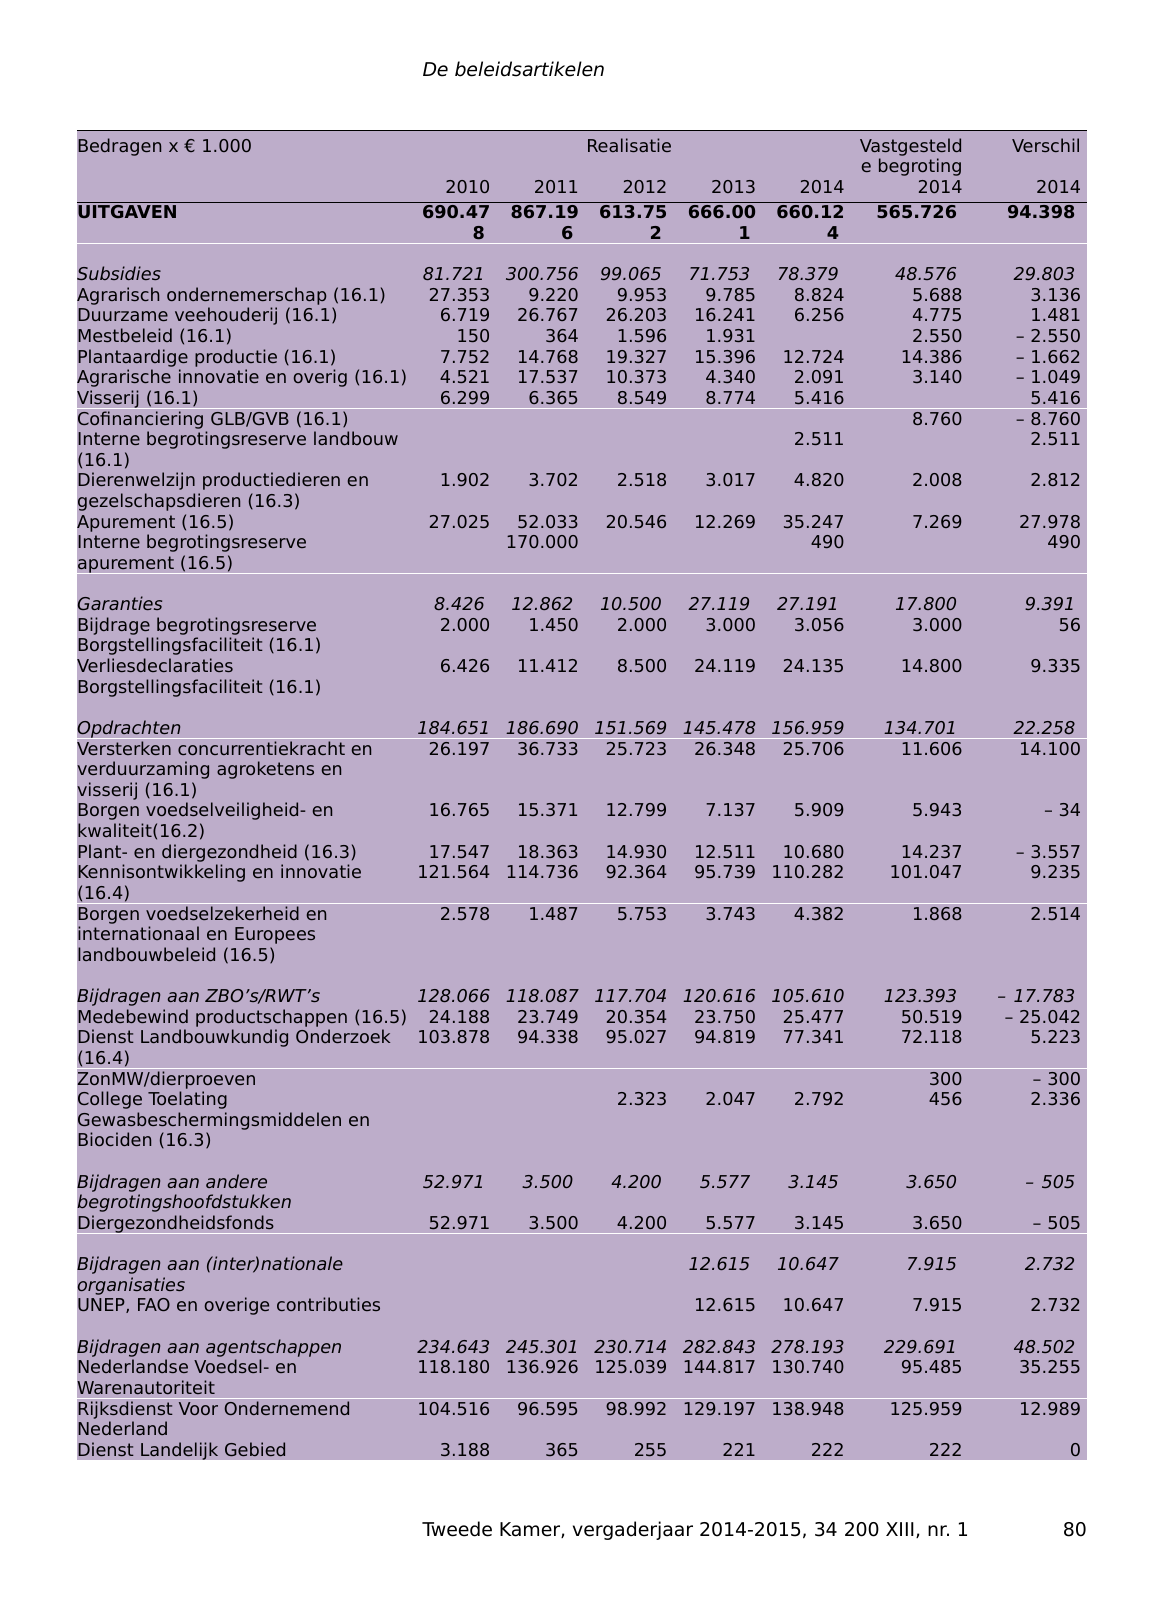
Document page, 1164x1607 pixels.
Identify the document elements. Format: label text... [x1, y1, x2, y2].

table_cell 23.749 [496, 1007, 584, 1027]
table_cell 121.564 [408, 862, 496, 903]
table_cell Bijdrage begrotingsreserve Borgstellingsfaciliteit (16.1) [77, 615, 407, 656]
table_cell [77, 1234, 407, 1254]
table_cell Garanties [77, 594, 407, 615]
table_cell Dierenwelzijn productiedieren en gezelschapsdieren (16.3) [77, 470, 407, 512]
table_cell Cofinanciering GLB/GVB (16.1) [77, 409, 407, 429]
table_cell [496, 1316, 584, 1337]
table_cell 8.824 [762, 285, 850, 305]
table_cell [762, 244, 850, 264]
table_cell 2.511 [969, 429, 1087, 470]
table_cell 3.145 [762, 1213, 850, 1233]
table_cell Nederlandse Voedsel- en Warenautoriteit [77, 1357, 407, 1398]
table_cell 6.365 [496, 388, 584, 408]
table_cell [408, 574, 496, 594]
table_cell [585, 1069, 673, 1089]
table_cell [585, 1234, 673, 1254]
table_cell 20.354 [585, 1007, 673, 1027]
table_cell 3.140 [850, 367, 968, 388]
table_cell UNEP, FAO en overige contributies [77, 1295, 407, 1316]
table_cell Diergezondheidsfonds [77, 1213, 407, 1233]
table_cell 10.373 [585, 367, 673, 388]
table_header Bedragen x € 1.000 [77, 131, 407, 177]
table_cell 3.743 [673, 904, 762, 965]
table_cell 2.732 [969, 1254, 1087, 1295]
table_cell UITGAVEN [77, 203, 407, 243]
table_cell – 8.760 [969, 409, 1087, 429]
table_cell 10.680 [762, 842, 850, 862]
table_cell 221 [673, 1440, 762, 1460]
table_cell [673, 532, 762, 573]
table_cell – 1.662 [969, 347, 1087, 367]
table_cell 3.702 [496, 470, 584, 512]
table_cell Dienst Landbouwkundig Onderzoek (16.4) [77, 1027, 407, 1068]
table_cell [585, 244, 673, 264]
table_cell 8.426 [408, 594, 496, 615]
table_cell Kennisontwikkeling en innovatie (16.4) [77, 862, 407, 903]
table_cell 114.736 [496, 862, 584, 903]
table_cell 2.514 [969, 904, 1087, 965]
table_cell [77, 1151, 407, 1172]
table_cell [673, 1316, 762, 1337]
table_cell 1.481 [969, 305, 1087, 326]
table_cell 10.647 [762, 1295, 850, 1316]
table_cell [850, 1234, 968, 1254]
table_cell [850, 1316, 968, 1337]
table_cell 71.753 [673, 264, 762, 285]
table_cell 15.396 [673, 347, 762, 367]
table_cell Mestbeleid (16.1) [77, 326, 407, 347]
table_cell 94.338 [496, 1027, 584, 1068]
table_cell Apurement (16.5) [77, 512, 407, 532]
table_cell [673, 574, 762, 594]
table_cell Medebewind productschappen (16.5) [77, 1007, 407, 1027]
table_cell 5.223 [969, 1027, 1087, 1068]
table_cell 4.382 [762, 904, 850, 965]
table_cell 278.193 [762, 1337, 850, 1357]
table_cell Plantaardige productie (16.1) [77, 347, 407, 367]
table_cell 184.651 [408, 718, 496, 738]
table_cell Versterken concurrentiekracht en verduurzaming agroketens en visserij (16.1) [77, 739, 407, 800]
table_cell 125.959 [850, 1399, 968, 1440]
table_cell – 505 [969, 1213, 1087, 1233]
table_cell [585, 1151, 673, 1172]
table_cell – 505 [969, 1172, 1087, 1213]
table_cell Duurzame veehouderij (16.1) [77, 305, 407, 326]
table_cell [850, 697, 968, 718]
table_cell 52.971 [408, 1172, 496, 1213]
table_cell [408, 1234, 496, 1254]
table_cell [850, 532, 968, 573]
table_cell 186.690 [496, 718, 584, 738]
table_cell 95.739 [673, 862, 762, 903]
table_cell 96.595 [496, 1399, 584, 1440]
table_cell [762, 1234, 850, 1254]
table_cell 2.008 [850, 470, 968, 512]
table_cell 2.511 [762, 429, 850, 470]
table_cell 234.643 [408, 1337, 496, 1357]
table_cell 17.800 [850, 594, 968, 615]
table_cell 7.137 [673, 800, 762, 842]
table_cell 9.235 [969, 862, 1087, 903]
table_cell 3.056 [762, 615, 850, 656]
table_cell 24.188 [408, 1007, 496, 1027]
table_cell 8.549 [585, 388, 673, 408]
table_cell 4.200 [585, 1172, 673, 1213]
table_cell 2010 [408, 177, 496, 202]
table_cell [496, 409, 584, 429]
table_cell 2.812 [969, 470, 1087, 512]
table_cell 81.721 [408, 264, 496, 285]
table_cell 5.688 [850, 285, 968, 305]
table_cell Subsidies [77, 264, 407, 285]
table_cell 3.000 [673, 615, 762, 656]
table_cell [762, 1069, 850, 1089]
table_cell 56 [969, 615, 1087, 656]
table_cell 16.765 [408, 800, 496, 842]
table_cell 48.502 [969, 1337, 1087, 1357]
table_cell 24.135 [762, 656, 850, 697]
table_cell 300.756 [496, 264, 584, 285]
table_cell 92.364 [585, 862, 673, 903]
table_cell 14.768 [496, 347, 584, 367]
table_cell – 300 [969, 1069, 1087, 1089]
table_cell 12.799 [585, 800, 673, 842]
table_cell Bijdragen aan agentschappen [77, 1337, 407, 1357]
table_cell 222 [762, 1440, 850, 1460]
table_cell 5.416 [969, 388, 1087, 408]
table_cell 2013 [673, 177, 762, 202]
table_cell [850, 388, 968, 408]
table_cell 2.323 [585, 1089, 673, 1151]
table_cell Plant- en diergezondheid (16.3) [77, 842, 407, 862]
table_cell 3.000 [850, 615, 968, 656]
table_cell 4.200 [585, 1213, 673, 1233]
table_cell [77, 177, 407, 202]
table_cell 6.256 [762, 305, 850, 326]
table_cell 229.691 [850, 1337, 968, 1357]
table_cell [585, 697, 673, 718]
table_cell 3.136 [969, 285, 1087, 305]
table_cell [408, 965, 496, 986]
table_cell 118.180 [408, 1357, 496, 1398]
table_cell Agrarisch ondernemerschap (16.1) [77, 285, 407, 305]
table_cell [496, 574, 584, 594]
table_cell 101.047 [850, 862, 968, 903]
table_cell 2011 [496, 177, 584, 202]
table_cell 7.269 [850, 512, 968, 532]
table_cell 1.931 [673, 326, 762, 347]
table_cell 128.066 [408, 986, 496, 1007]
table_cell – 17.783 [969, 986, 1087, 1007]
table_cell [969, 1234, 1087, 1254]
table_cell 613.752 [585, 203, 673, 243]
table_cell [496, 1089, 584, 1151]
table_cell 456 [850, 1089, 968, 1151]
table_cell – 2.550 [969, 326, 1087, 347]
table_cell 245.301 [496, 1337, 584, 1357]
table_cell 3.017 [673, 470, 762, 512]
table_cell 490 [762, 532, 850, 573]
table_cell 23.750 [673, 1007, 762, 1027]
table_cell 156.959 [762, 718, 850, 738]
table_cell 7.915 [850, 1295, 968, 1316]
table_cell 2.000 [408, 615, 496, 656]
table_cell 103.878 [408, 1027, 496, 1068]
table_cell [762, 965, 850, 986]
table_cell [408, 244, 496, 264]
table_cell [408, 1254, 496, 1295]
table_cell [408, 1069, 496, 1089]
table_cell [585, 965, 673, 986]
table_header Realisatie [408, 131, 850, 177]
table_cell Bijdragen aan (inter)nationale organisaties [77, 1254, 407, 1295]
table_cell 98.992 [585, 1399, 673, 1440]
table_cell 1.596 [585, 326, 673, 347]
table_cell 99.065 [585, 264, 673, 285]
table_cell 2014 [850, 177, 968, 202]
table_cell [850, 429, 968, 470]
table_cell 36.733 [496, 739, 584, 800]
table_cell 72.118 [850, 1027, 968, 1068]
table_cell Dienst Landelijk Gebied [77, 1440, 407, 1460]
table_cell 0 [969, 1440, 1087, 1460]
table_cell 1.902 [408, 470, 496, 512]
table_cell 9.953 [585, 285, 673, 305]
table_cell ZonMW/dierproeven [77, 1069, 407, 1089]
table_cell 6.299 [408, 388, 496, 408]
table_cell [408, 1151, 496, 1172]
table_cell 5.416 [762, 388, 850, 408]
table_cell 8.500 [585, 656, 673, 697]
table_cell 12.989 [969, 1399, 1087, 1440]
table_cell 1.487 [496, 904, 584, 965]
table_cell 14.386 [850, 347, 968, 367]
table_cell 18.363 [496, 842, 584, 862]
table_cell 9.391 [969, 594, 1087, 615]
table_cell [969, 244, 1087, 264]
table_cell 14.800 [850, 656, 968, 697]
table_cell 14.237 [850, 842, 968, 862]
table_cell 5.577 [673, 1172, 762, 1213]
table_cell [77, 697, 407, 718]
table_cell [585, 1316, 673, 1337]
table_cell Interne begrotingsreserve landbouw (16.1) [77, 429, 407, 470]
table_cell 867.196 [496, 203, 584, 243]
table_cell 11.606 [850, 739, 968, 800]
table_cell 690.478 [408, 203, 496, 243]
table_cell 50.519 [850, 1007, 968, 1027]
table_cell 27.025 [408, 512, 496, 532]
table_cell 125.039 [585, 1357, 673, 1398]
table_cell 2.047 [673, 1089, 762, 1151]
table_cell 9.335 [969, 656, 1087, 697]
table_cell 17.547 [408, 842, 496, 862]
table_cell [408, 409, 496, 429]
table_cell 3.650 [850, 1213, 968, 1233]
table_cell 27.978 [969, 512, 1087, 532]
table_cell 255 [585, 1440, 673, 1460]
table_cell 5.577 [673, 1213, 762, 1233]
table_cell [673, 429, 762, 470]
table_cell Verliesdeclaraties Borgstellingsfaciliteit (16.1) [77, 656, 407, 697]
table_cell 2.336 [969, 1089, 1087, 1151]
table_cell 565.726 [850, 203, 968, 243]
table_cell 144.817 [673, 1357, 762, 1398]
table_cell [673, 1151, 762, 1172]
table_cell [762, 574, 850, 594]
table_cell 364 [496, 326, 584, 347]
table_cell 95.027 [585, 1027, 673, 1068]
table_cell 8.774 [673, 388, 762, 408]
table_cell [850, 244, 968, 264]
table_cell 29.803 [969, 264, 1087, 285]
table_cell [408, 697, 496, 718]
table_cell 2.000 [585, 615, 673, 656]
table_cell 11.412 [496, 656, 584, 697]
table_cell 104.516 [408, 1399, 496, 1440]
table_cell 20.546 [585, 512, 673, 532]
table_cell 24.119 [673, 656, 762, 697]
table_cell 130.740 [762, 1357, 850, 1398]
table_cell 2.792 [762, 1089, 850, 1151]
table_cell [77, 965, 407, 986]
table_cell [585, 409, 673, 429]
table_cell [496, 1151, 584, 1172]
table_cell [408, 1089, 496, 1151]
table_cell [408, 429, 496, 470]
table_cell – 25.042 [969, 1007, 1087, 1027]
table_cell 3.500 [496, 1172, 584, 1213]
table_cell 138.948 [762, 1399, 850, 1440]
table_cell 170.000 [496, 532, 584, 573]
table_cell 52.971 [408, 1213, 496, 1233]
table_cell [585, 1254, 673, 1295]
table_cell 10.647 [762, 1254, 850, 1295]
table_cell 27.119 [673, 594, 762, 615]
table_cell 4.521 [408, 367, 496, 388]
table_cell 120.616 [673, 986, 762, 1007]
table_cell 25.706 [762, 739, 850, 800]
table_cell [408, 532, 496, 573]
table_cell [673, 409, 762, 429]
table_cell 27.191 [762, 594, 850, 615]
table_cell [762, 326, 850, 347]
table_cell Agrarische innovatie en overig (16.1) [77, 367, 407, 388]
table_cell Rijksdienst Voor Ondernemend Nederland [77, 1399, 407, 1440]
table_cell 12.724 [762, 347, 850, 367]
table_cell 6.426 [408, 656, 496, 697]
table_cell [850, 1151, 968, 1172]
table_cell 300 [850, 1069, 968, 1089]
table_cell 35.255 [969, 1357, 1087, 1398]
table_cell 4.340 [673, 367, 762, 388]
table_cell – 34 [969, 800, 1087, 842]
table_cell [762, 409, 850, 429]
table_cell 1.868 [850, 904, 968, 965]
table_cell 78.379 [762, 264, 850, 285]
table_cell 1.450 [496, 615, 584, 656]
table_cell 4.820 [762, 470, 850, 512]
table_cell 12.269 [673, 512, 762, 532]
table_cell [496, 244, 584, 264]
table_header Verschil [969, 131, 1087, 177]
table_cell 12.862 [496, 594, 584, 615]
table_cell [496, 697, 584, 718]
table_cell [77, 244, 407, 264]
table_cell 365 [496, 1440, 584, 1460]
table_cell 2.091 [762, 367, 850, 388]
table_cell [969, 1316, 1087, 1337]
table_cell [408, 1295, 496, 1316]
table_cell [496, 1069, 584, 1089]
table_cell 222 [850, 1440, 968, 1460]
table_cell 94.819 [673, 1027, 762, 1068]
table_cell 22.258 [969, 718, 1087, 738]
table_cell [673, 697, 762, 718]
table_cell 35.247 [762, 512, 850, 532]
table_cell 52.033 [496, 512, 584, 532]
table_cell 110.282 [762, 862, 850, 903]
table_cell 26.348 [673, 739, 762, 800]
table_cell 10.500 [585, 594, 673, 615]
table_cell 48.576 [850, 264, 968, 285]
table_cell 12.511 [673, 842, 762, 862]
table_cell Bijdragen aan andere begrotingshoofdstukken [77, 1172, 407, 1213]
table_cell [585, 1295, 673, 1316]
table_cell Borgen voedselzekerheid en internationaal en Europees landbouwbeleid (16.5) [77, 904, 407, 965]
table_cell [496, 1234, 584, 1254]
table_cell 2.578 [408, 904, 496, 965]
table_cell [408, 1316, 496, 1337]
table_cell 150 [408, 326, 496, 347]
table_cell – 1.049 [969, 367, 1087, 388]
table_cell [77, 1316, 407, 1337]
table_cell Opdrachten [77, 718, 407, 738]
table_cell 5.909 [762, 800, 850, 842]
table_cell [850, 574, 968, 594]
table_cell 16.241 [673, 305, 762, 326]
table_cell [496, 429, 584, 470]
table_cell 25.723 [585, 739, 673, 800]
table_cell 94.398 [969, 203, 1087, 243]
table_cell 8.760 [850, 409, 968, 429]
table_cell 151.569 [585, 718, 673, 738]
table_cell [77, 574, 407, 594]
table_cell 9.220 [496, 285, 584, 305]
table_cell 2014 [762, 177, 850, 202]
table_cell 3.145 [762, 1172, 850, 1213]
table_cell 15.371 [496, 800, 584, 842]
table_cell 118.087 [496, 986, 584, 1007]
table_cell 26.767 [496, 305, 584, 326]
table_cell [673, 965, 762, 986]
table_cell 26.203 [585, 305, 673, 326]
table_cell 136.926 [496, 1357, 584, 1398]
table_cell 7.915 [850, 1254, 968, 1295]
table_cell 129.197 [673, 1399, 762, 1440]
table_cell [850, 965, 968, 986]
table_cell 19.327 [585, 347, 673, 367]
table_cell 5.753 [585, 904, 673, 965]
table_cell 5.943 [850, 800, 968, 842]
table_cell 4.775 [850, 305, 968, 326]
table_cell 230.714 [585, 1337, 673, 1357]
table_cell 9.785 [673, 285, 762, 305]
table_cell Bijdragen aan ZBO’s/RWT’s [77, 986, 407, 1007]
table_cell 3.188 [408, 1440, 496, 1460]
table_cell 17.537 [496, 367, 584, 388]
table_cell 490 [969, 532, 1087, 573]
table_cell 26.197 [408, 739, 496, 800]
table_cell Interne begrotingsreserve apurement (16.5) [77, 532, 407, 573]
table_cell 145.478 [673, 718, 762, 738]
table_cell [969, 697, 1087, 718]
table_cell 12.615 [673, 1254, 762, 1295]
table_cell 660.124 [762, 203, 850, 243]
table_cell [585, 429, 673, 470]
table_cell [673, 1069, 762, 1089]
table_cell [969, 965, 1087, 986]
table_cell 3.500 [496, 1213, 584, 1233]
table_cell 117.704 [585, 986, 673, 1007]
table_cell 123.393 [850, 986, 968, 1007]
table_cell 77.341 [762, 1027, 850, 1068]
table_cell 2.518 [585, 470, 673, 512]
table_cell 282.843 [673, 1337, 762, 1357]
table_header Vastgestelde begroting [850, 131, 968, 177]
table_cell 14.930 [585, 842, 673, 862]
table_cell 7.752 [408, 347, 496, 367]
table_cell [969, 574, 1087, 594]
table_cell 666.001 [673, 203, 762, 243]
table_cell 2014 [969, 177, 1087, 202]
table_cell [496, 1254, 584, 1295]
table_cell 27.353 [408, 285, 496, 305]
table_cell 2012 [585, 177, 673, 202]
table_cell [585, 574, 673, 594]
table_cell 105.610 [762, 986, 850, 1007]
table_cell 6.719 [408, 305, 496, 326]
table_cell 2.732 [969, 1295, 1087, 1316]
table_cell Visserij (16.1) [77, 388, 407, 408]
table_cell [496, 965, 584, 986]
table_cell [496, 1295, 584, 1316]
table_cell 95.485 [850, 1357, 968, 1398]
table_cell College Toelating Gewasbeschermingsmiddelen en Biociden (16.3) [77, 1089, 407, 1151]
table_cell – 3.557 [969, 842, 1087, 862]
table_cell 12.615 [673, 1295, 762, 1316]
table_cell [762, 1316, 850, 1337]
table_cell 134.701 [850, 718, 968, 738]
table_cell [673, 244, 762, 264]
table_cell 2.550 [850, 326, 968, 347]
table_cell 3.650 [850, 1172, 968, 1213]
table_cell 25.477 [762, 1007, 850, 1027]
table_cell [585, 532, 673, 573]
table_cell [762, 697, 850, 718]
table_cell [762, 1151, 850, 1172]
table_cell 14.100 [969, 739, 1087, 800]
table_cell [969, 1151, 1087, 1172]
table_cell Borgen voedselveiligheid- en kwaliteit(16.2) [77, 800, 407, 842]
table_cell [673, 1234, 762, 1254]
